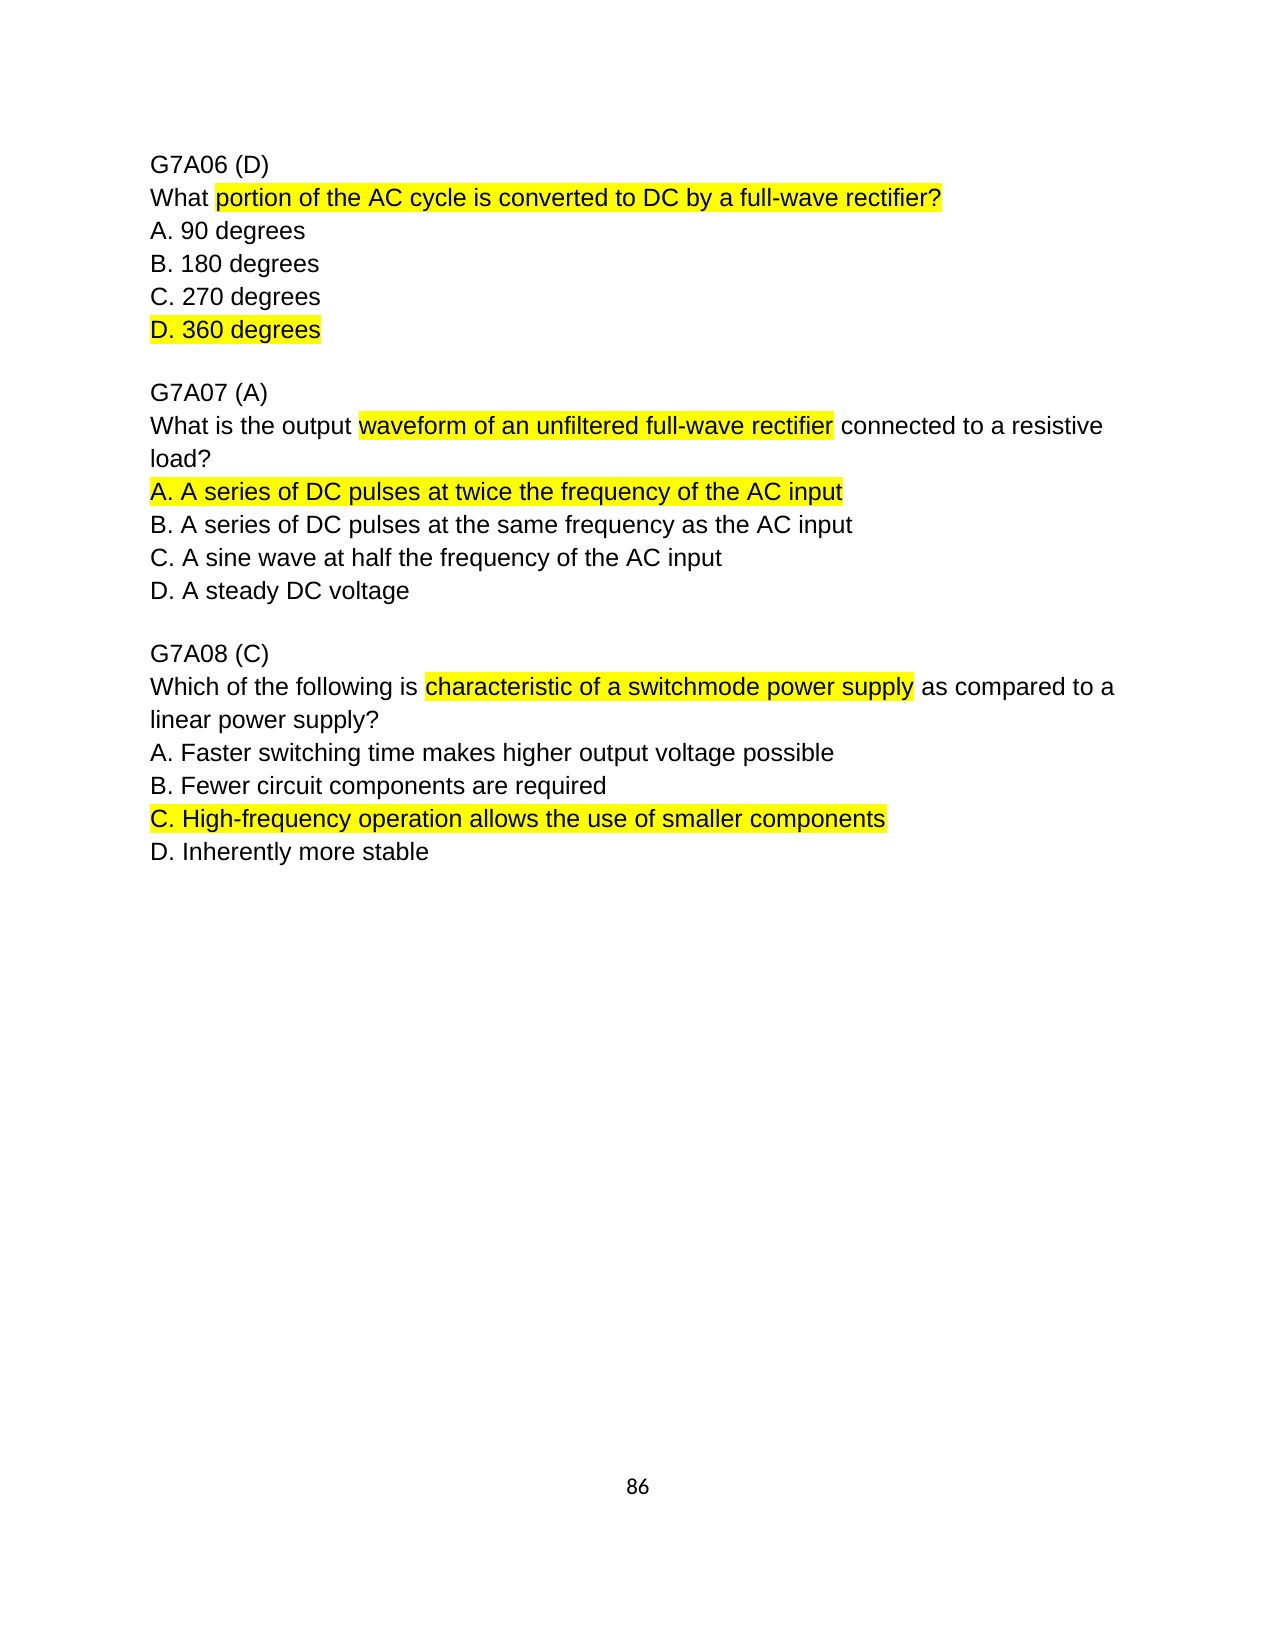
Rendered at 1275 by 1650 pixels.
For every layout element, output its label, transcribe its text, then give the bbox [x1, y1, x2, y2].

text G7A07 (A) What is the output waveform of an unfiltered full-wave rectifier connected to a resistive load? A. A series of DC pulses at twice the frequency of the AC input B. A series of DC pulses at the same frequency as the AC input C. A sine wave at half the frequency of the AC input D. A steady DC voltage [150, 378, 1125, 605]
text G7A08 (C) Which of the following is characteristic of a switchmode power supply as compared to a linear power supply? A. Faster switching time makes higher output voltage possible B. Fewer circuit components are required C. High-frequency operation allows the use of smaller components D. Inherently more stable [150, 639, 1125, 866]
text G7A06 (D) What portion of the AC cycle is converted to DC by a full-wave rectifier? A. 90 degrees B. 180 degrees C. 270 degrees D. 360 degrees [150, 150, 1125, 344]
